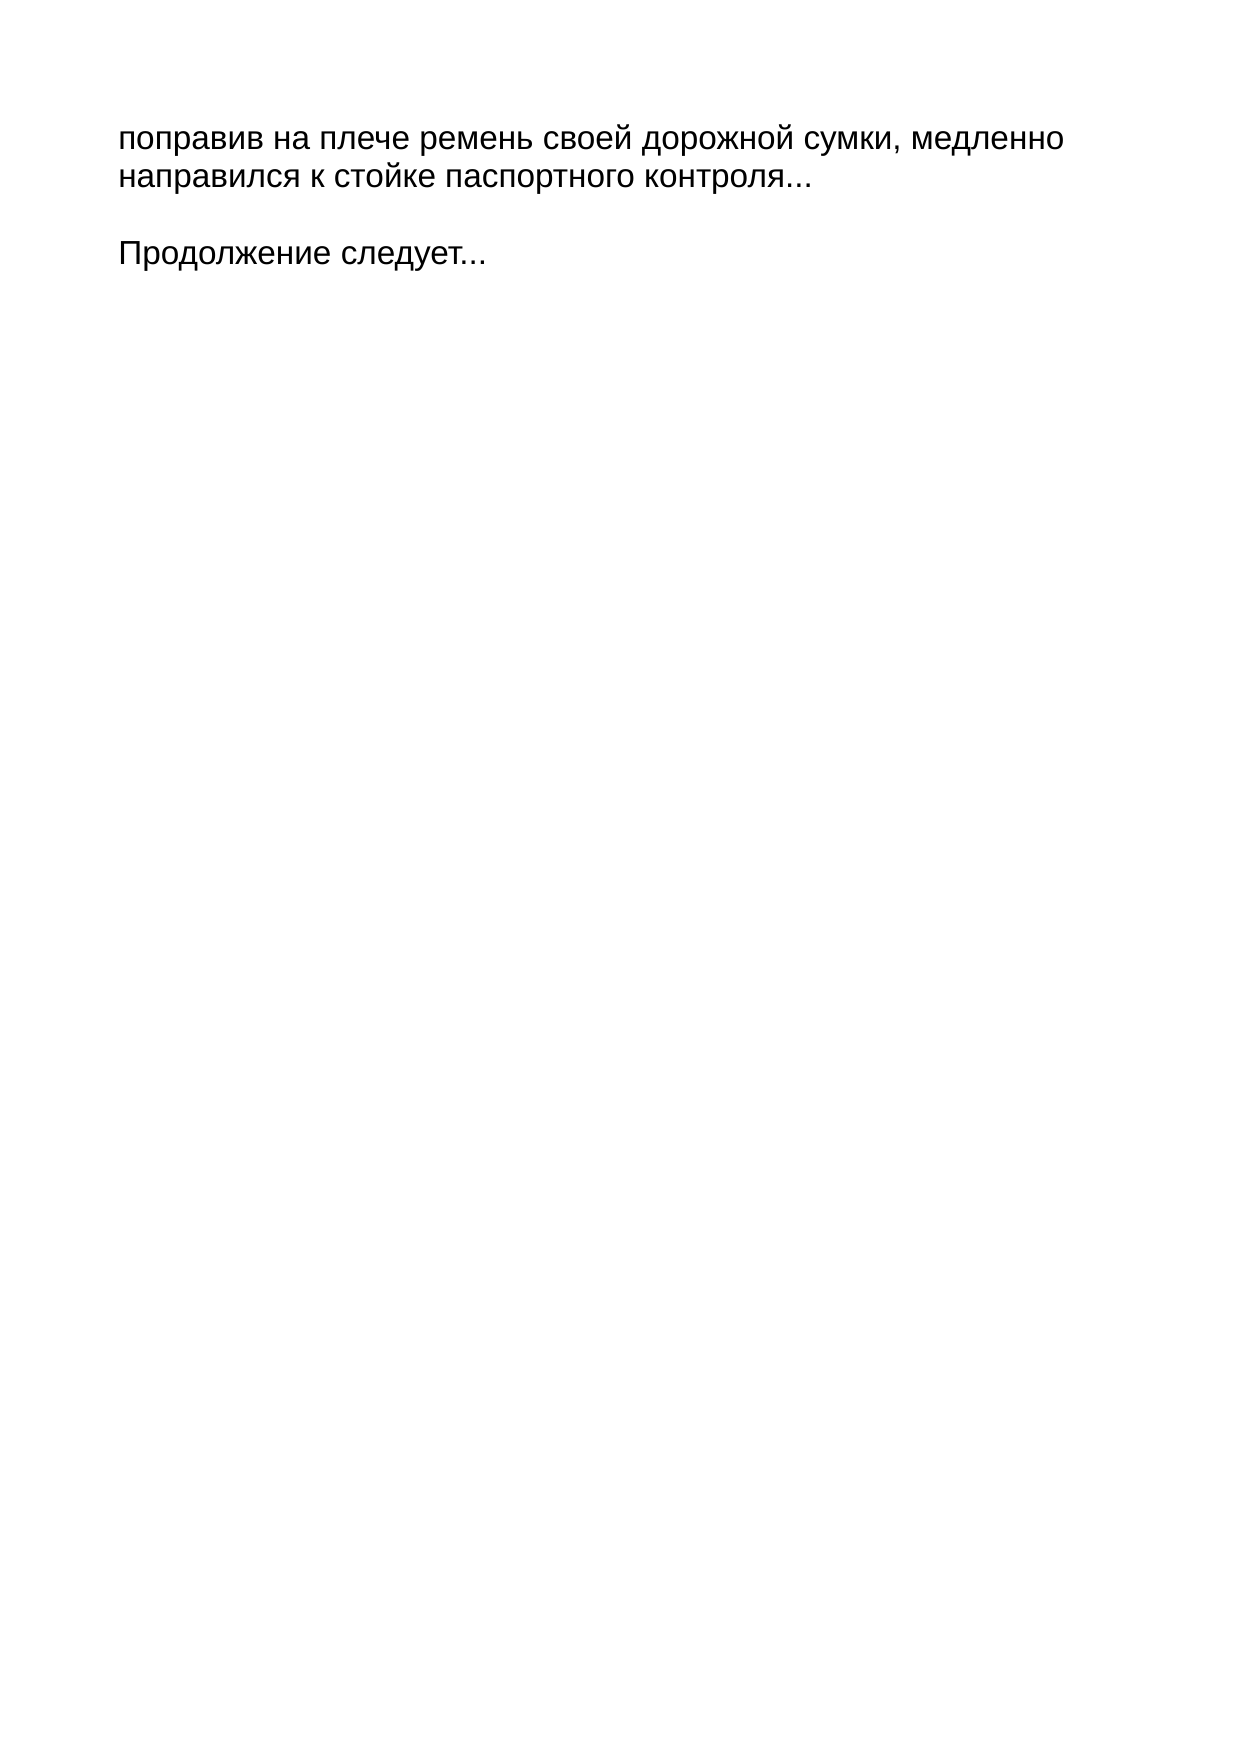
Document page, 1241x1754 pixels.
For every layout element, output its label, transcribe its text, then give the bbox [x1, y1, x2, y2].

text Продолжение следует... [118, 233, 1122, 272]
text поправив на плече ремень своей дорожной сумки, медленно направился к стойке паспортного контроля... [118, 118, 1122, 195]
